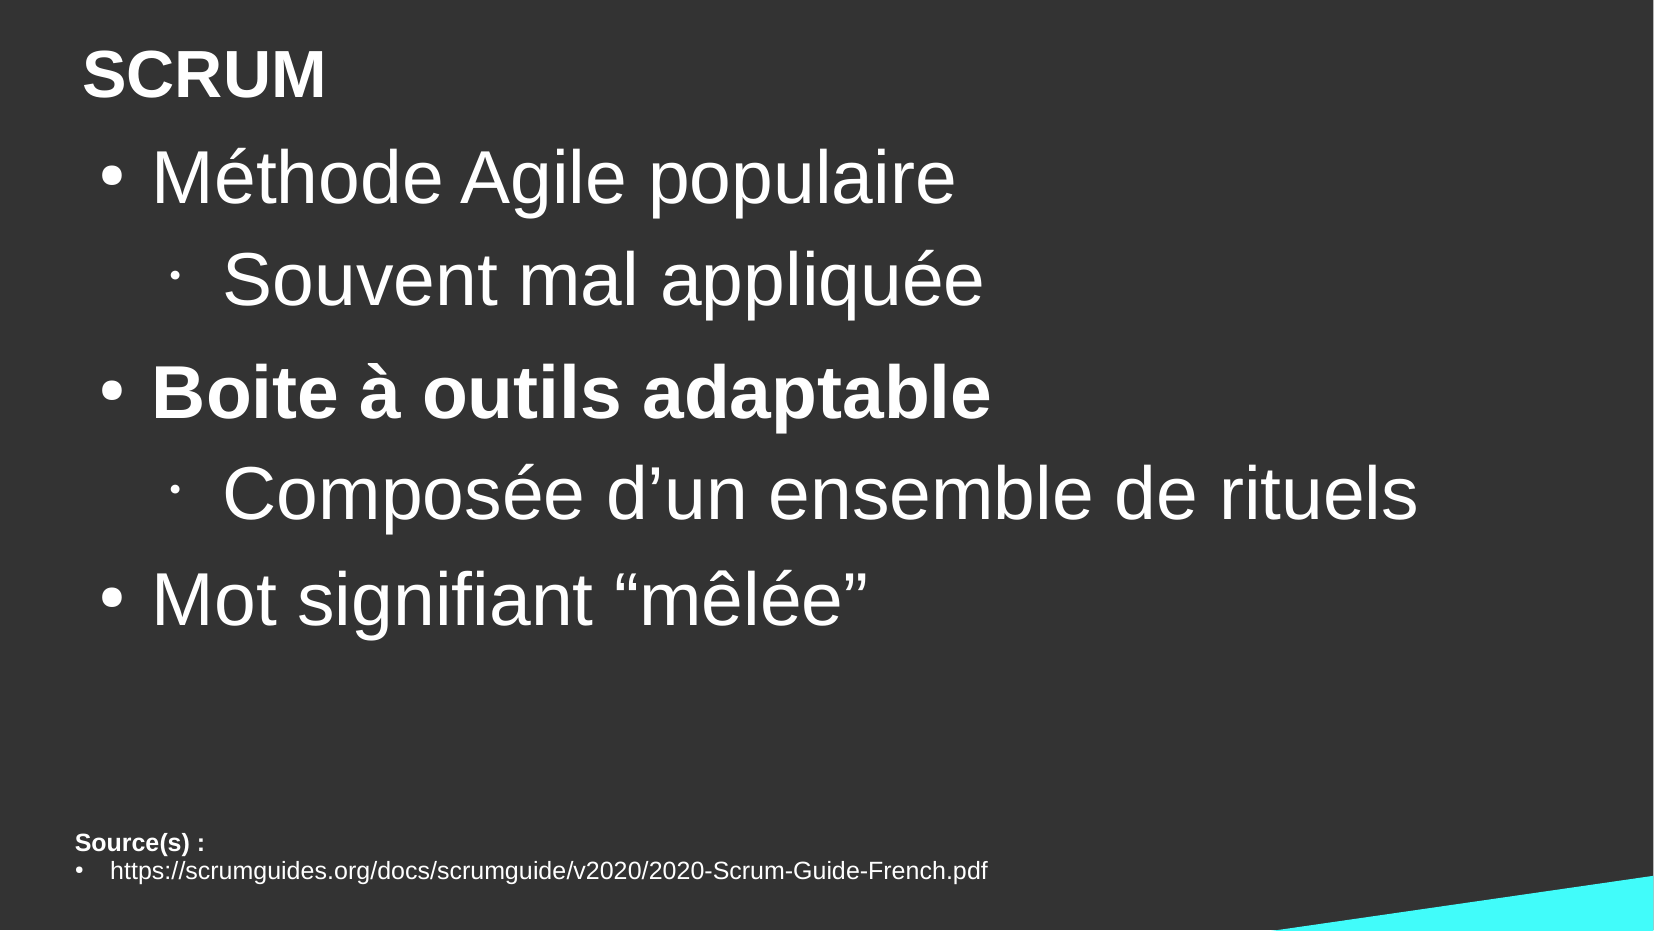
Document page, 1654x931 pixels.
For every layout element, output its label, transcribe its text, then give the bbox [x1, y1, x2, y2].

title SCRUM [82, 37, 1571, 122]
text_box Source(s) : https://scrumguides.org/docs/scrumguide/v2020/2020-Scrum-Guide-French.pdf [60, 821, 1546, 921]
list Méthode Agile populaire Souvent mal appliquée Boite à outils adaptable Composée d’un ensemble de rituels Mot signifiant “mêlée” [80, 135, 1620, 777]
text_box [1271, 875, 1654, 931]
